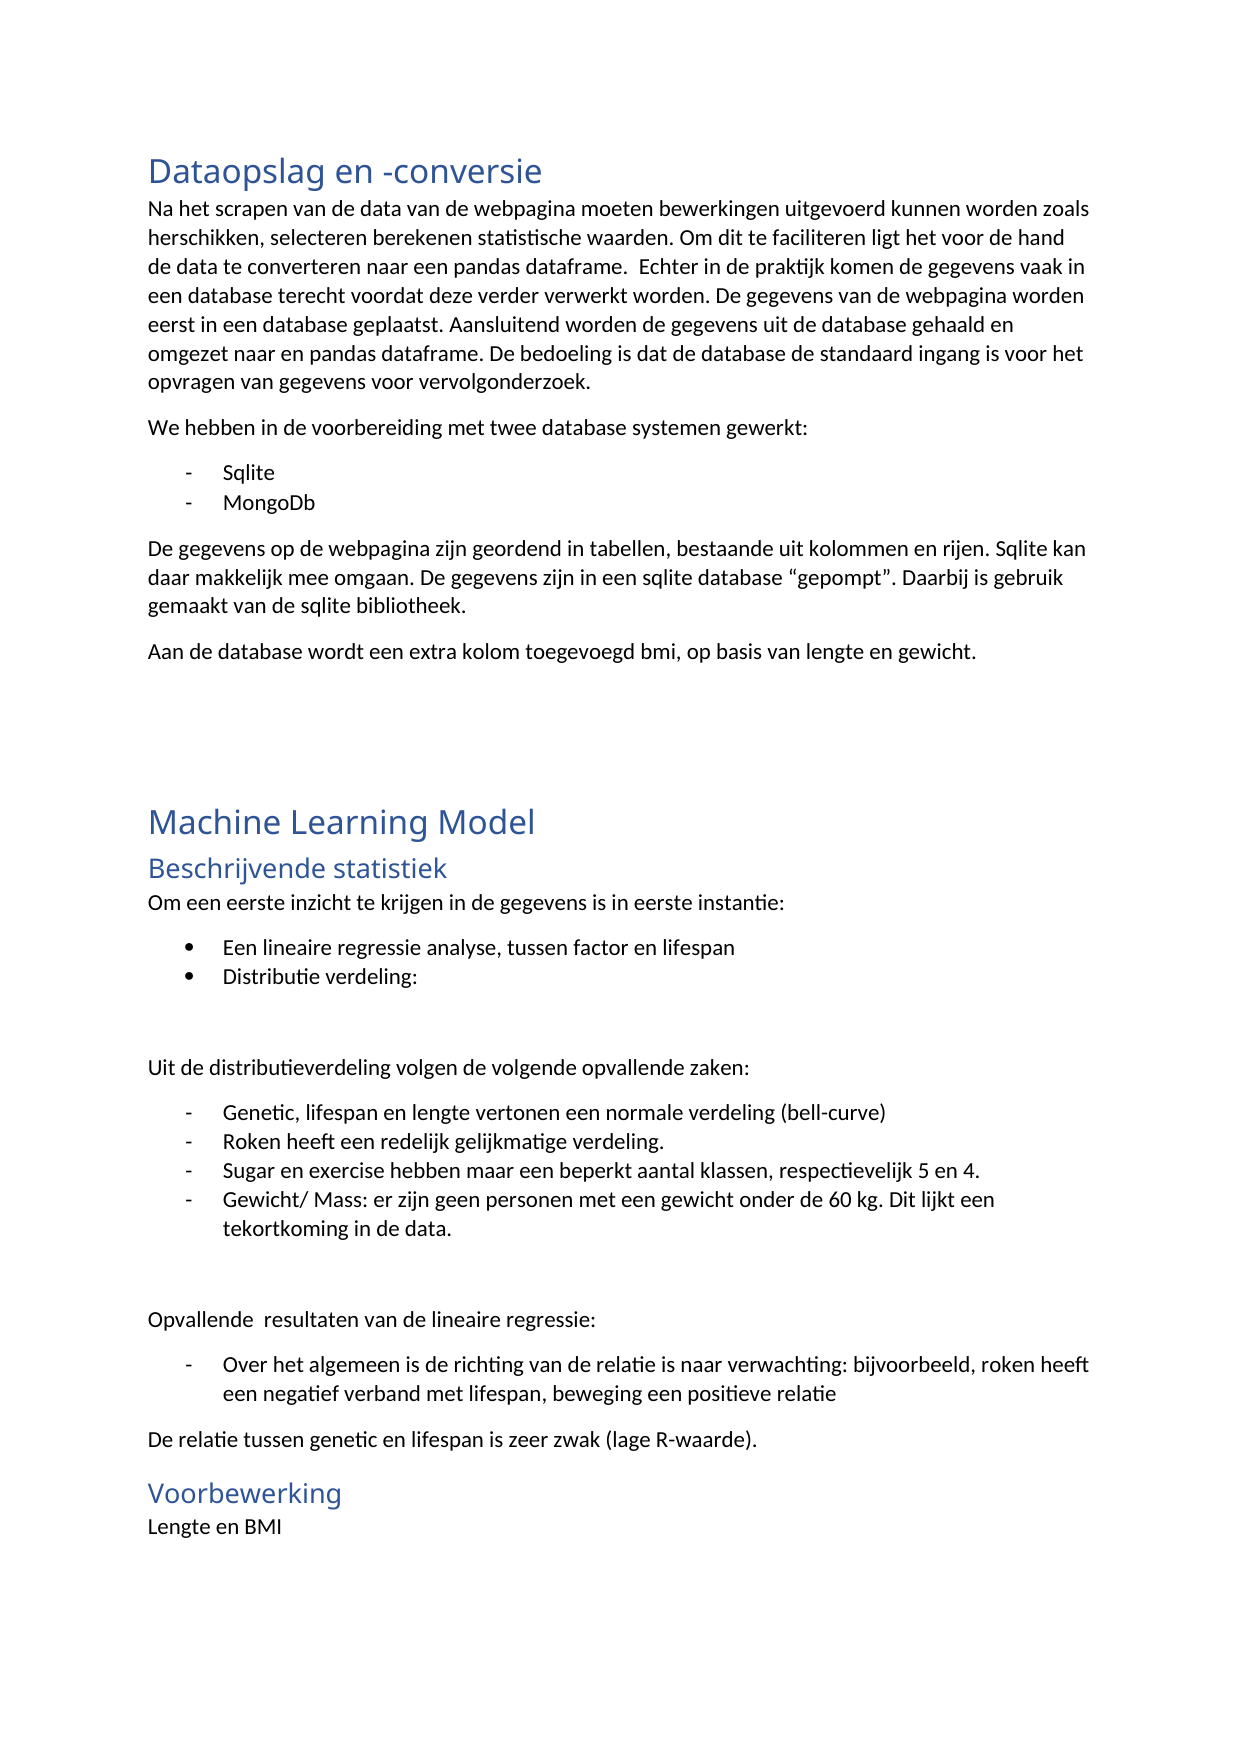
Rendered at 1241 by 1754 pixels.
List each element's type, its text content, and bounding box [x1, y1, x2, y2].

list Genetic, lifespan en lengte vertonen een normale verdeling (bell-curve) [185, 1098, 1093, 1127]
text De gegevens op de webpagina zijn geordend in tabellen, bestaande uit kolommen en rijen. Sqlite kan daar makkelijk mee omgaan. De gegevens zijn in een sqlite database “gepompt”. Daarbij is gebruik gemaakt van de sqlite bibliotheek. [148, 534, 1093, 620]
list Gewicht/ Mass: er zijn geen personen met een gewicht onder de 60 kg. Dit lijkt een tekortkoming in de data. [185, 1185, 1093, 1242]
subtitle Voorbewerking [148, 1474, 1093, 1511]
subtitle Beschrijvende statistiek [148, 850, 1093, 887]
list Een lineaire regressie analyse, tussen factor en lifespan [185, 933, 1093, 961]
list Sugar en exercise hebben maar een beperkt aantal klassen, respectievelijk 5 en 4. [185, 1156, 1093, 1184]
text Om een eerste inzicht te krijgen in de gegevens is in eerste instantie: [148, 888, 1093, 916]
text Aan de database wordt een extra kolom toegevoegd bmi, op basis van lengte en gewicht. [148, 637, 1093, 665]
subtitle Dataopslag en -conversie [148, 148, 1093, 193]
text De relatie tussen genetic en lifespan is zeer zwak (lage R-waarde). [148, 1425, 1093, 1453]
subtitle Machine Learning Model [148, 799, 1093, 844]
text Uit de distributieverdeling volgen de volgende opvallende zaken: [148, 1053, 1093, 1081]
list Sqlite [185, 458, 1093, 487]
text Opvallende resultaten van de lineaire regressie: [148, 1305, 1093, 1333]
list Over het algemeen is de richting van de relatie is naar verwachting: bijvoorbeeld, roken heeft een negatief verband met lifespan, beweging een positieve relatie [185, 1351, 1093, 1407]
list Distributie verdeling: [185, 962, 1093, 990]
text We hebben in de voorbereiding met twee database systemen gewerkt: [148, 413, 1093, 441]
list MongoDb [185, 488, 1093, 516]
text Lengte en BMI [148, 1512, 1093, 1541]
text Na het scrapen van de data van de webpagina moeten bewerkingen uitgevoerd kunnen worden zoals herschikken, selecteren berekenen statistische waarden. Om dit te faciliteren ligt het voor de hand de data te converteren naar een pandas dataframe. Echter in de praktijk komen de gegevens vaak in een database terecht voordat deze verder verwerkt worden. De gegevens van de webpagina worden eerst in een database geplaatst. Aansluitend worden de gegevens uit de database gehaald en omgezet naar en pandas dataframe. De bedoeling is dat de database de standaard ingang is voor het opvragen van gegevens voor vervolgonderzoek. [148, 194, 1093, 396]
list Roken heeft een redelijk gelijkmatige verdeling. [185, 1127, 1093, 1155]
